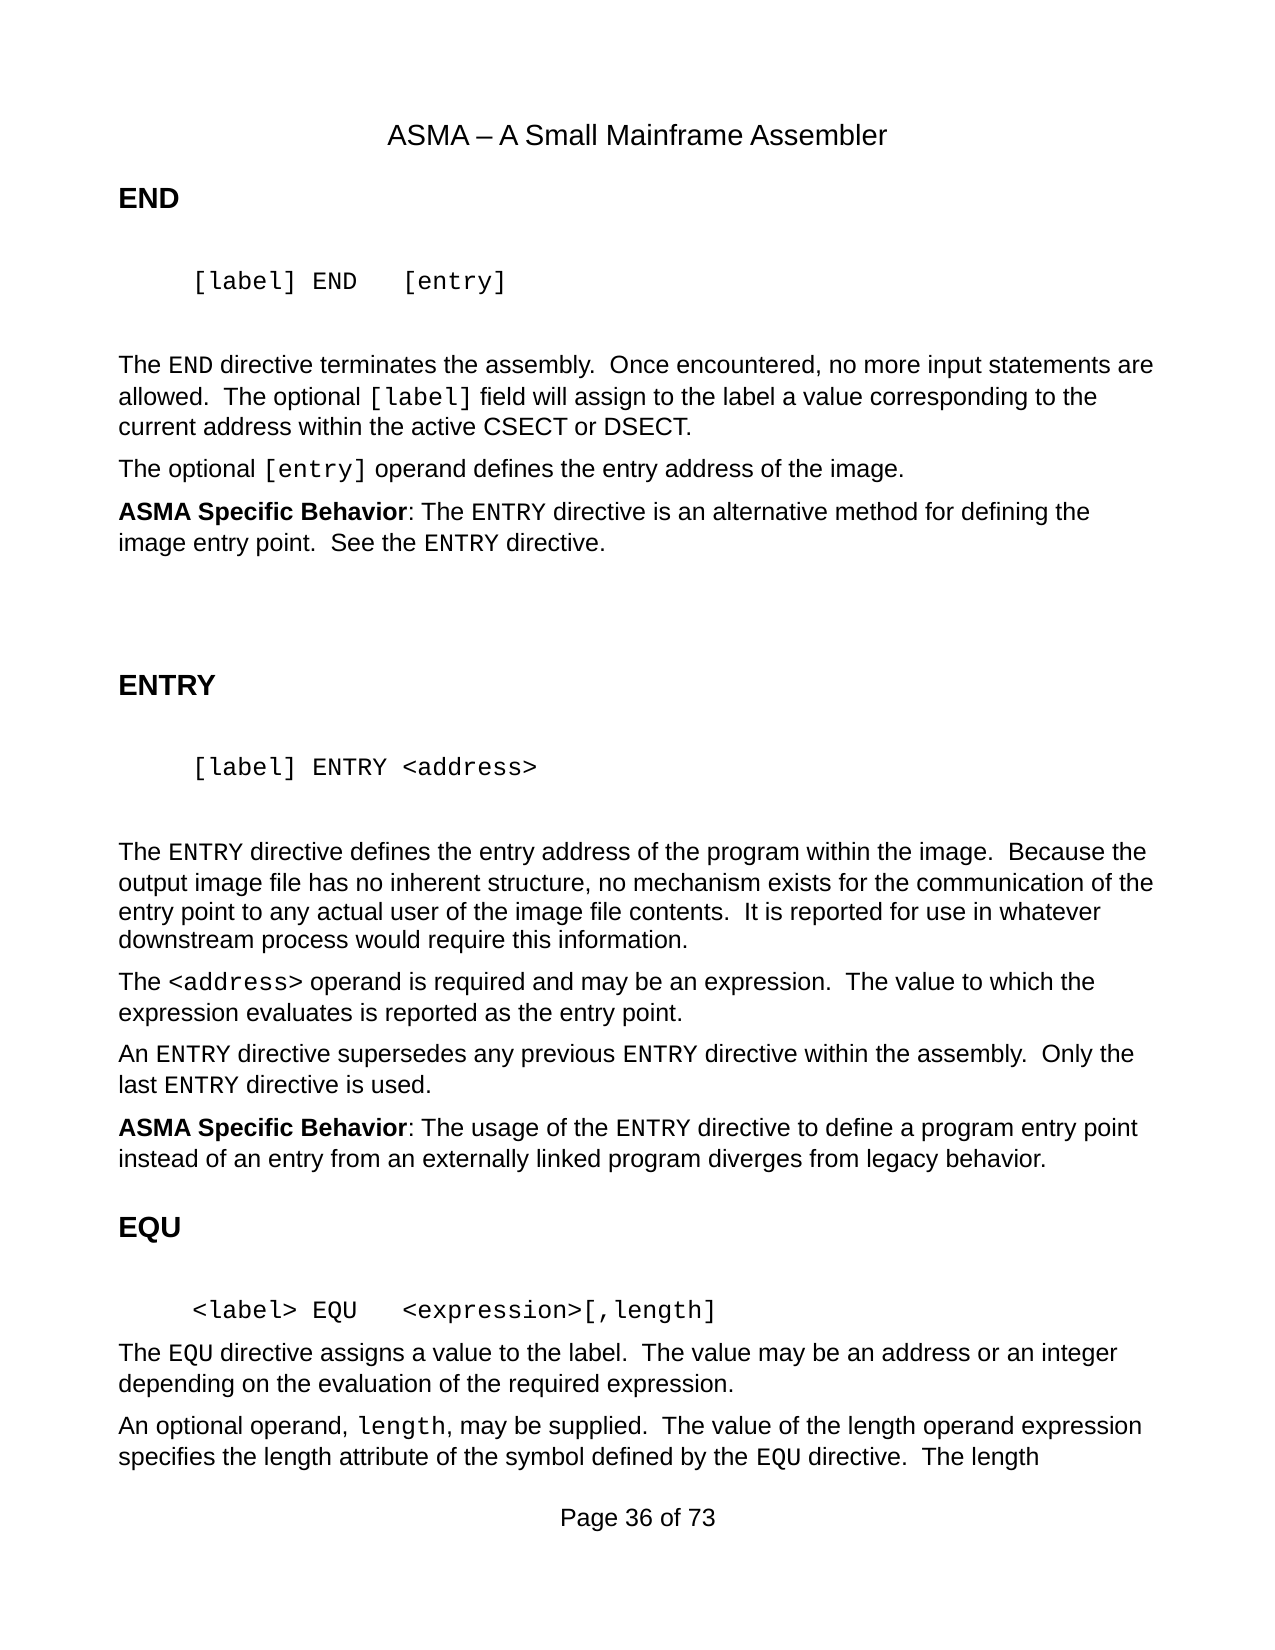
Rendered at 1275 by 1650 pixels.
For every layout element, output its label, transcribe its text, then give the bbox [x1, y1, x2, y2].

subtitle ENTRY [118, 667, 1157, 701]
text [label] ENTRY <address> [192, 755, 1157, 783]
subtitle EQU [118, 1210, 1157, 1244]
text <label> EQU <expression>[,length] [192, 1298, 1157, 1326]
text The optional [entry] operand defines the entry address of the image. [118, 454, 1157, 484]
text An ENTRY directive supersedes any previous ENTRY directive within the assembly. Only the last ENTRY directive is used. [118, 1039, 1157, 1101]
text ASMA Specific Behavior: The ENTRY directive is an alternative method for defining the image entry point. See the ENTRY directive. [118, 497, 1157, 559]
text [label] END [entry] [192, 268, 1157, 297]
text An optional operand, length, may be supplied. The value of the length operand expression specifies the length attribute of the symbol defined by the EQU directive. The length [118, 1411, 1157, 1472]
text ASMA Specific Behavior: The usage of the ENTRY directive to define a program entry point instead of an entry from an externally linked program diverges from legacy behavior. [118, 1113, 1157, 1173]
text The EQU directive assigns a value to the label. The value may be an address or an integer depending on the evaluation of the required expression. [118, 1338, 1157, 1398]
subtitle END [118, 181, 1157, 215]
text The END directive terminates the assembly. Once encountered, no more input statements are allowed. The optional [label] field will assign to the label a value corresponding to the current address within the active CSECT or DSECT. [118, 351, 1157, 441]
text The ENTRY directive defines the entry address of the program within the image. Because the output image file has no inherent structure, no mechanism exists for the communication of the entry point to any actual user of the image file contents. It is reported for use in whatever downstream process would require this information. [118, 837, 1157, 954]
text The <address> operand is required and may be an expression. The value to which the expression evaluates is reported as the entry point. [118, 967, 1157, 1026]
